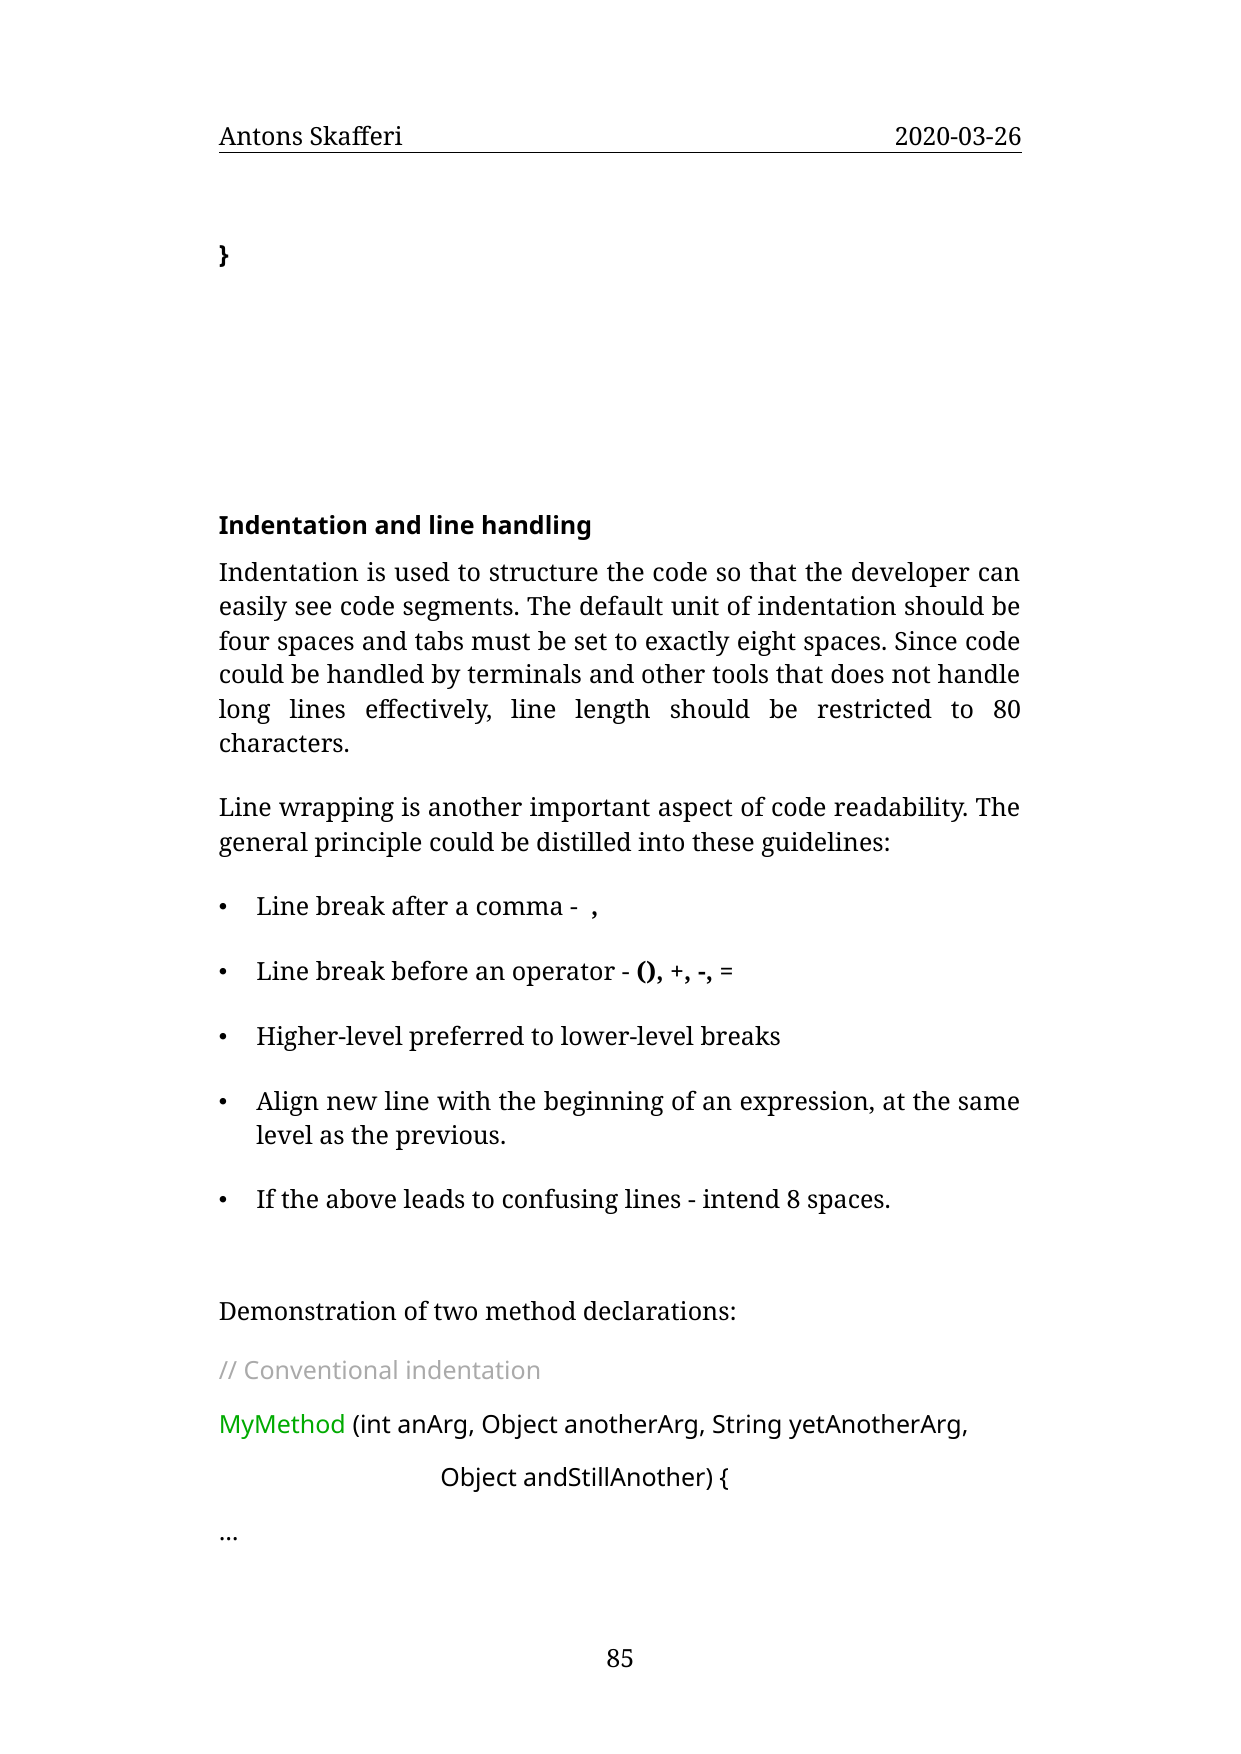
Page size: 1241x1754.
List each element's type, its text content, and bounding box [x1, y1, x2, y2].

list Line break before an operator - (), +, -, = [218, 954, 1022, 988]
list Align new line with the beginning of an expression, at the same level as the previous. [218, 1083, 1022, 1151]
list If the above leads to confusing lines - intend 8 spaces. [218, 1182, 1022, 1216]
text // Conventional indentation [218, 1353, 1022, 1387]
text MyMethod (int anArg, Object anotherArg, String yetAnotherArg, [218, 1406, 1022, 1440]
text … [218, 1514, 1022, 1548]
text Line wrapping is another important aspect of code readability. The general principle could be distilled into these guidelines: [218, 790, 1022, 858]
list Line break after a comma - , [218, 889, 1022, 923]
text } [218, 237, 1022, 271]
text Indentation is used to structure the code so that the developer can easily see code segments. The default unit of indentation should be four spaces and tabs must be set to exactly eight spaces. Since code could be handled by terminals and other tools that does not handle long lines effectively, line length should be restricted to 80 characters. [218, 555, 1022, 759]
text Demonstration of two method declarations: [218, 1294, 1022, 1328]
text Object andStillAnother) { [218, 1460, 1022, 1494]
subtitle Indentation and line handling [218, 508, 1022, 542]
list Higher-level preferred to lower-level breaks [218, 1018, 1022, 1053]
